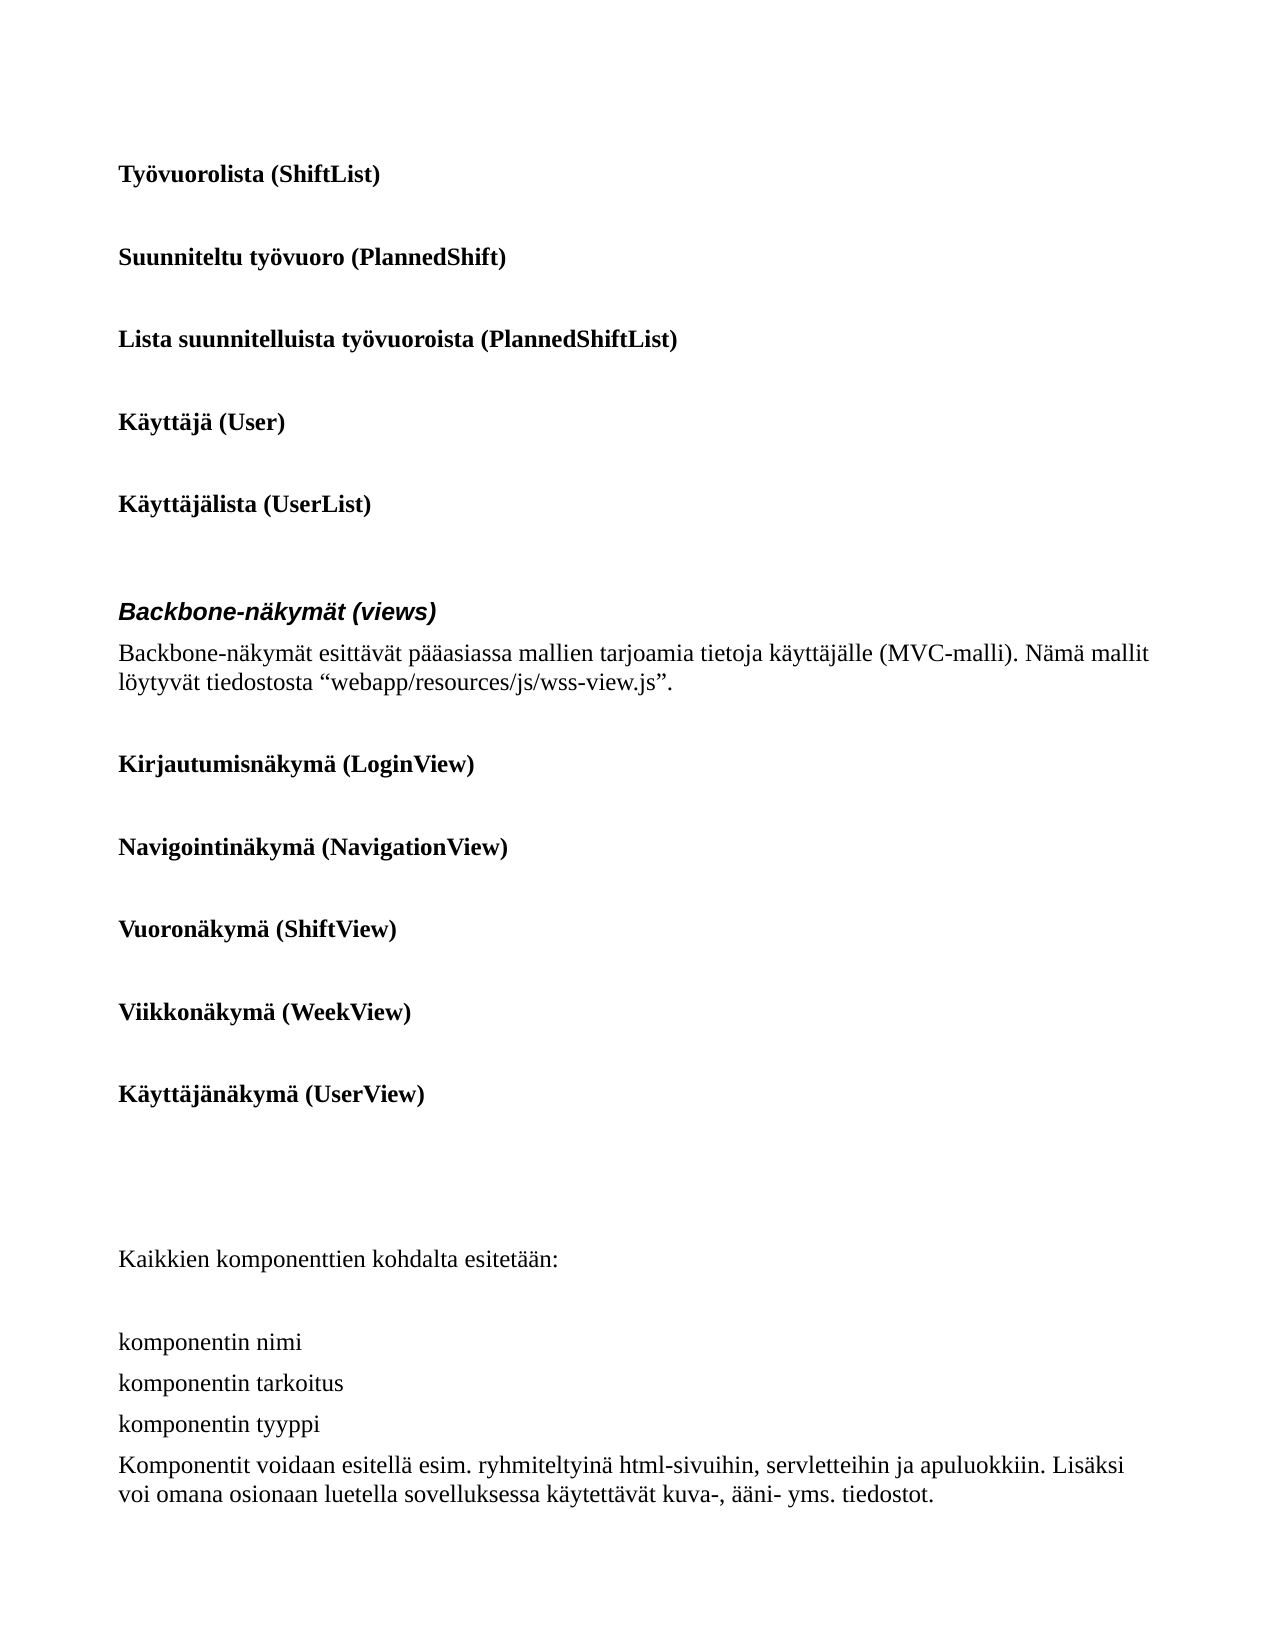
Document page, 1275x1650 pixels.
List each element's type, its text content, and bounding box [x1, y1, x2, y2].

text Komponentit voidaan esitellä esim. ryhmiteltyinä html-sivuihin, servletteihin ja apuluokkiin. Lisäksi voi omana osionaan luetella sovelluksessa käytettävät kuva-, ääni- yms. tiedostot. [118, 1450, 1157, 1508]
text Kirjautumisnäkymä (LoginView) [118, 749, 1157, 778]
text Kaikkien komponenttien kohdalta esitetään: [118, 1244, 1157, 1273]
text Käyttäjälista (UserList) [118, 489, 1157, 518]
text komponentin tyyppi [118, 1409, 1157, 1438]
text Käyttäjä (User) [118, 407, 1157, 436]
text Käyttäjänäkymä (UserView) [118, 1079, 1157, 1108]
text Backbone-näkymät esittävät pääasiassa mallien tarjoamia tietoja käyttäjälle (MVC-malli). Nämä mallit löytyvät tiedostosta “webapp/resources/js/wss-view.js”. [118, 638, 1157, 695]
text komponentin tarkoitus [118, 1368, 1157, 1397]
text Vuoronäkymä (ShiftView) [118, 914, 1157, 943]
text Lista suunnitelluista työvuoroista (PlannedShiftList) [118, 324, 1157, 353]
subtitle Backbone-näkymät (views) [118, 597, 1157, 625]
text Suunniteltu työvuoro (PlannedShift) [118, 242, 1157, 271]
text Navigointinäkymä (NavigationView) [118, 832, 1157, 860]
text Viikkonäkymä (WeekView) [118, 997, 1157, 1025]
text komponentin nimi [118, 1327, 1157, 1355]
text Työvuorolista (ShiftList) [118, 159, 1157, 188]
